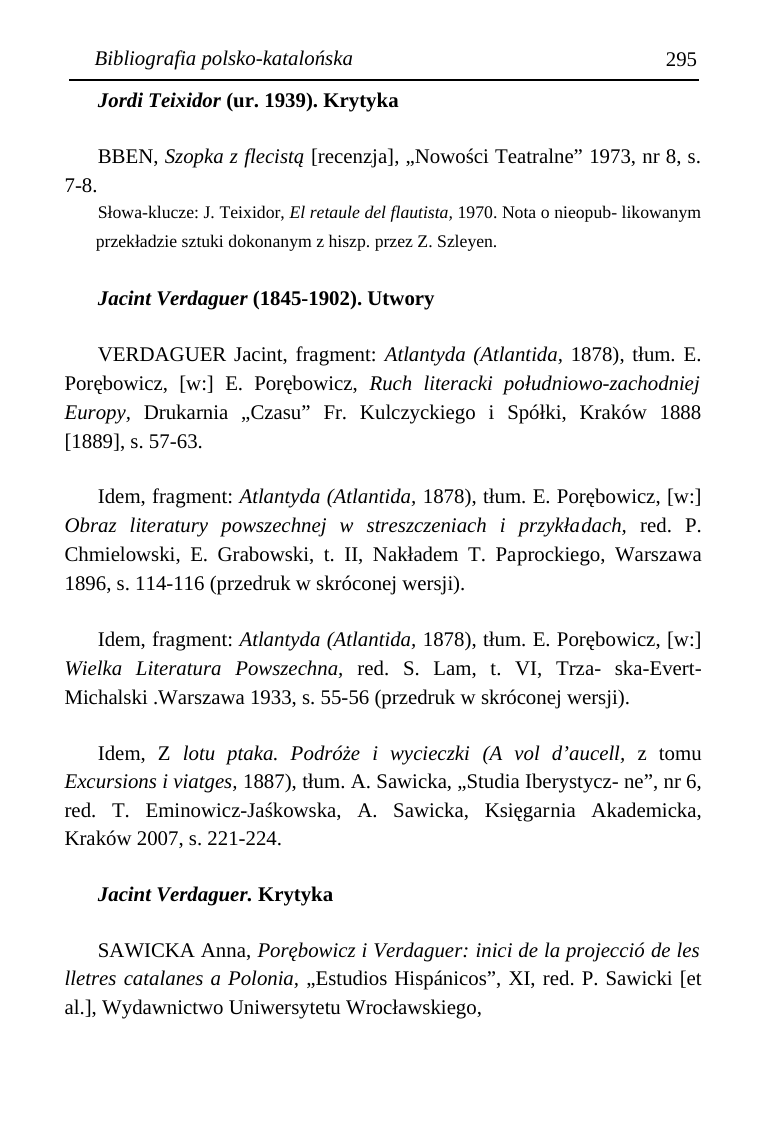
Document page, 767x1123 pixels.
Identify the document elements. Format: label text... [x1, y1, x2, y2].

text Idem, fragment: Atlantyda (Atlantida, 1878), tłum. E. Porębo­wicz, [w:] Wielka Literatura Powszechna, red. S. Lam, t. VI, Trza- ska-Evert-Michalski .Warszawa 1933, s. 55-56 (przedruk w skróconej wersji). [64, 627, 702, 709]
text 295 [661, 47, 701, 71]
text BBEN, Szopka z flecistą [recenzja], „Nowości Teatralne” 1973, nr 8, s. 7-8. [64, 144, 702, 197]
text Idem, fragment: Atlantyda (Atlantida, 1878), tłum. E. Porębo­wicz, [w:] Obraz literatury powszechnej w streszczeniach i przykła­dach, red. P. Chmielowski, E. Grabowski, t. II, Nakładem T. Pa­prockiego, Warszawa 1896, s. 114-116 (przedruk w skróconej wersji). [64, 484, 702, 595]
text Słowa-klucze: J. Teixidor, El retaule del flautista, 1970. Nota o nieopub- likowanym przekładzie sztuki dokonanym z hiszp. przez Z. Szleyen. [96, 202, 702, 251]
text Jacint Verdaguer. Krytyka [64, 882, 702, 906]
text VERDAGUER Jacint, fragment: Atlantyda (Atlantida, 1878), tłum. E. Porębowicz, [w:] E. Porębowicz, Ruch literacki po­łudniowo-zachodniej Europy, Drukarnia „Czasu” Fr. Kulczyckiego i Spółki, Kraków 1888 [1889], s. 57-63. [64, 342, 702, 453]
text Bibliografia polsko-katalońska [66, 46, 355, 70]
text SAWICKA Anna, Porębowicz i Verdaguer: inici de la projecció de les lletres catalanes a Polonia, „Estudios Hispánicos”, XI, red. P. Sawicki [et al.], Wydawnictwo Uniwersytetu Wrocławskiego, [64, 938, 702, 1019]
subtitle Jordi Teixidor (ur. 1939). Krytyka [64, 88, 702, 112]
subtitle Jacint Verdaguer (1845-1902). Utwory [64, 286, 702, 310]
text Idem, Z lotu ptaka. Podróże i wycieczki (A vol d’aucell, z tomu Excursions i viatges, 1887), tłum. A. Sawicka, „Studia Iberystycz- ne”, nr 6, red. T. Eminowicz-Jaśkowska, A. Sawicka, Księgar­nia Akademicka, Kraków 2007, s. 221-224. [64, 741, 702, 850]
